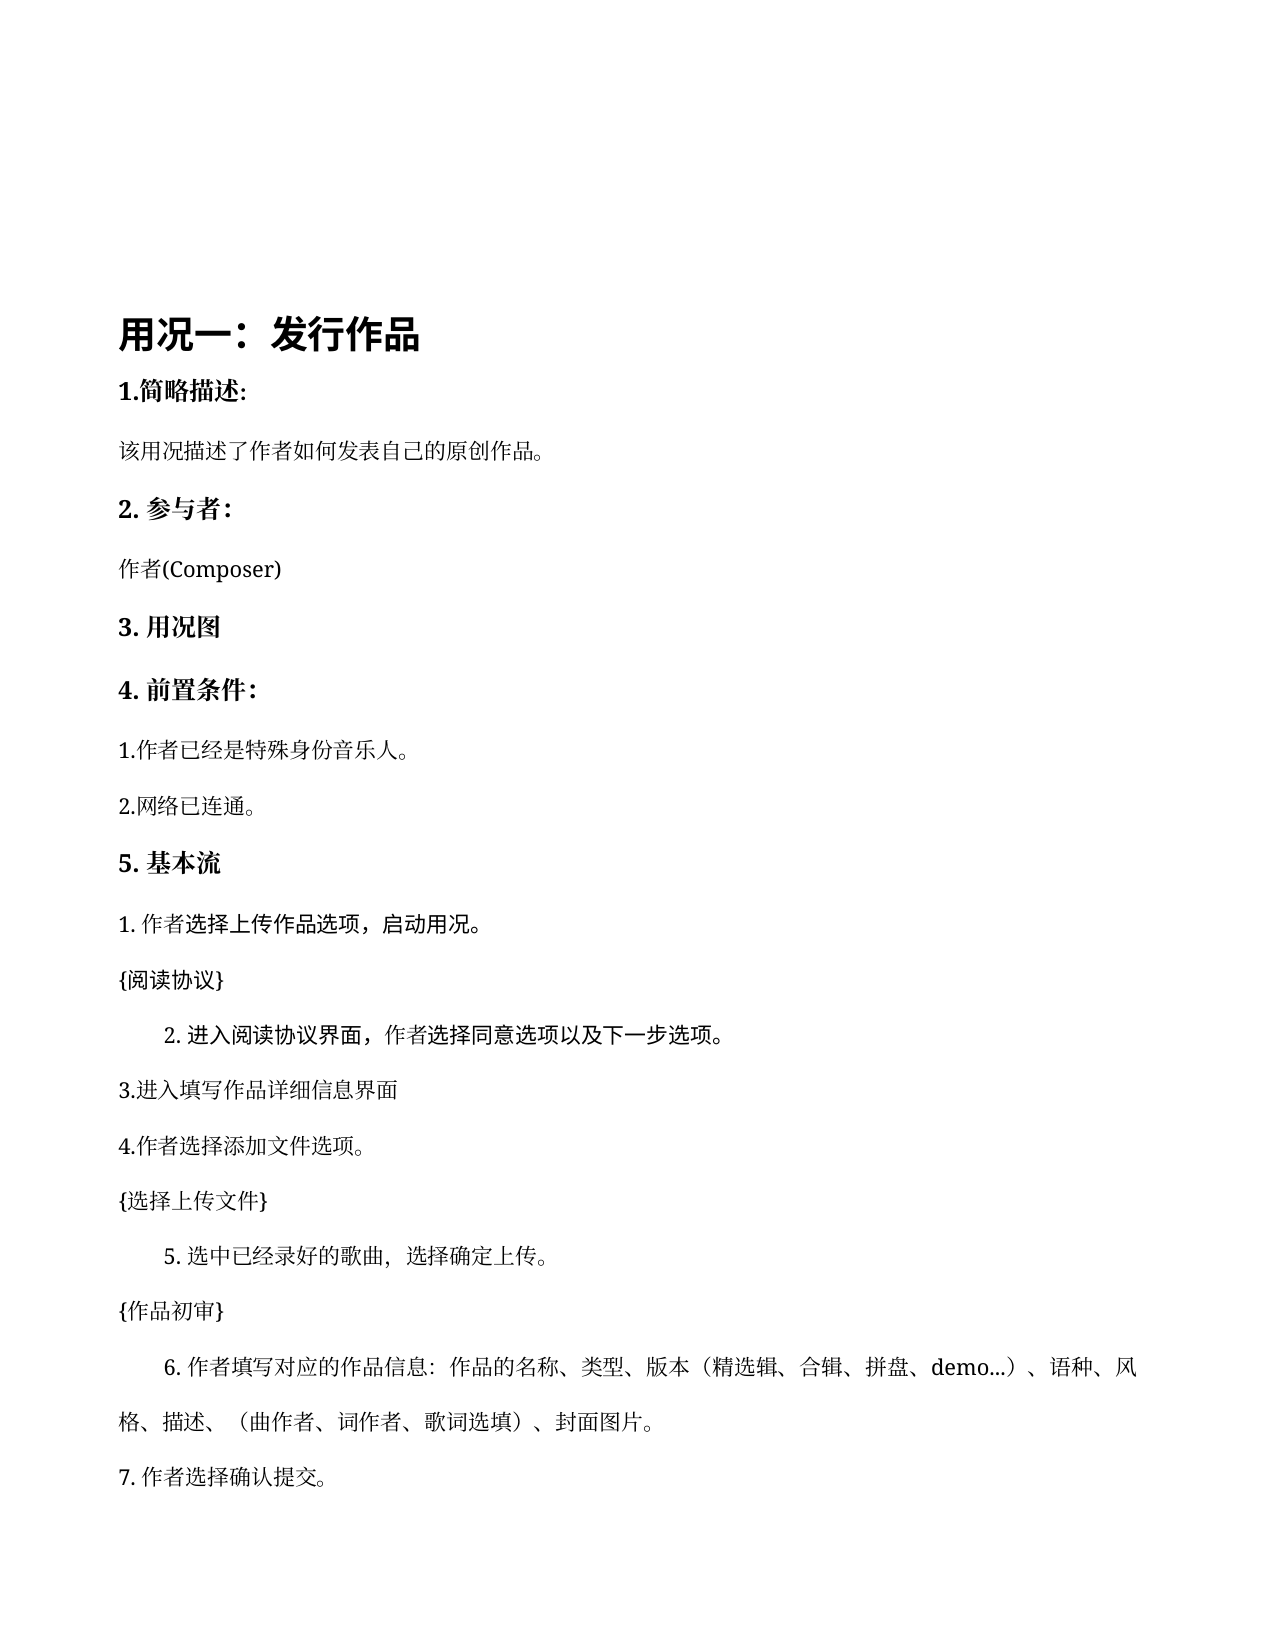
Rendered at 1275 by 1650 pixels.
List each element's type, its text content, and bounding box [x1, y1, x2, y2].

text 5. 基本流 [118, 844, 1157, 880]
text 该用况描述了作者如何发表自己的原创作品。 [118, 434, 1157, 466]
text 1.简略描述: [118, 371, 1157, 407]
text 作者(Composer) [118, 552, 1157, 584]
text 2. 参与者： [118, 489, 1157, 526]
text {阅读协议} [118, 963, 1157, 994]
text 3. 用况图 [118, 608, 1157, 644]
text 3.进入填写作品详细信息界面 [118, 1074, 1157, 1105]
text 1. 作者选择上传作品选项，启动用况。 [118, 907, 1157, 939]
text {选择上传文件} [118, 1184, 1157, 1216]
text {作品初审} [118, 1294, 1157, 1326]
subtitle 用况一：发行作品 [118, 304, 1157, 359]
text 1.作者已经是特殊身份音乐人。 [118, 734, 1157, 765]
text 4.作者选择添加文件选项。 [118, 1129, 1157, 1161]
text 6. 作者填写对应的作品信息：作品的名称、类型、版本（精选辑、合辑、拼盘、demo...）、语种、风格、描述、（曲作者、词作者、歌词选填）、封面图片。 [118, 1350, 1157, 1436]
text 2.网络已连通。 [118, 789, 1157, 821]
text 4. 前置条件： [118, 671, 1157, 707]
text 7. 作者选择确认提交。 [118, 1460, 1157, 1491]
text 2. 进入阅读协议界面，作者选择同意选项以及下一步选项。 [118, 1018, 1157, 1050]
text 5. 选中已经录好的歌曲，选择确定上传。 [118, 1239, 1157, 1271]
